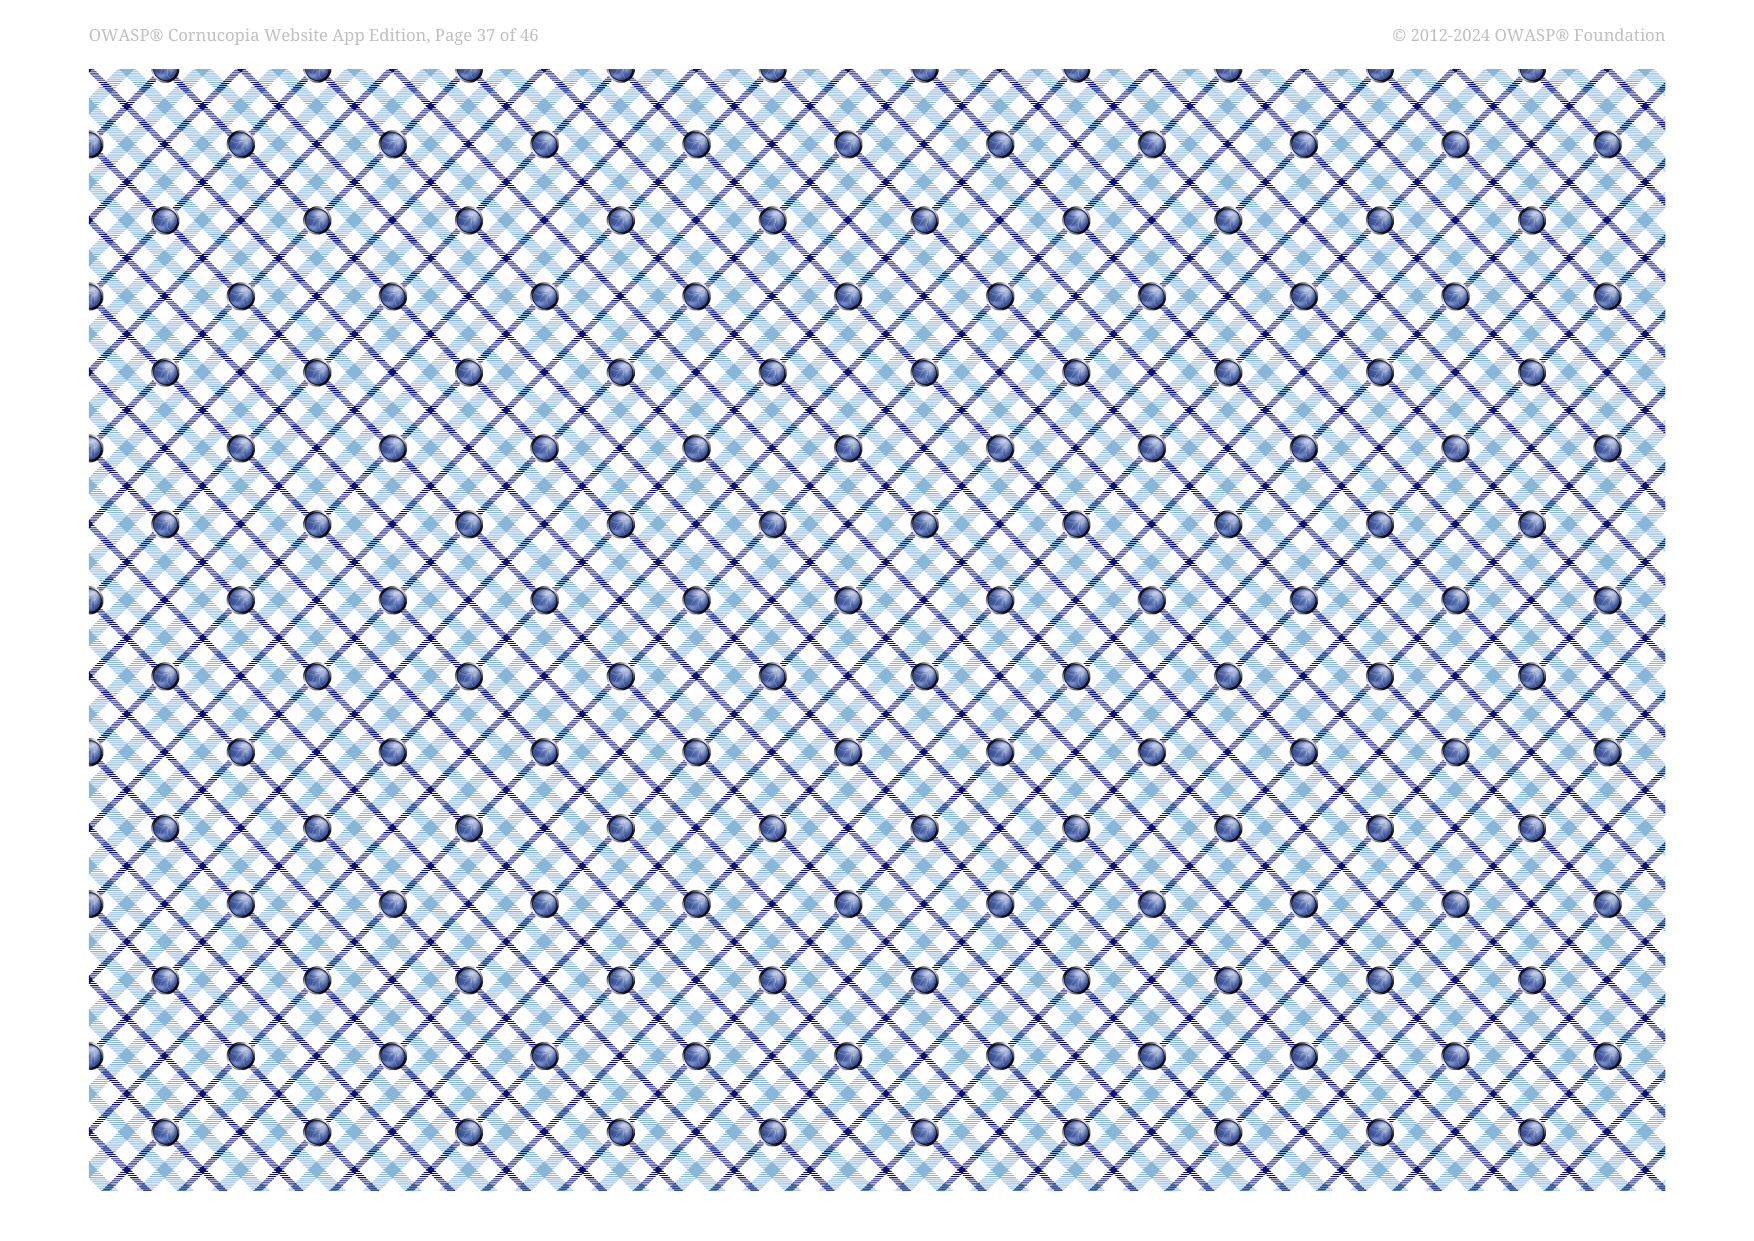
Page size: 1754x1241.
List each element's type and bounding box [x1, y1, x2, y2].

picture [88, 69, 1666, 1191]
